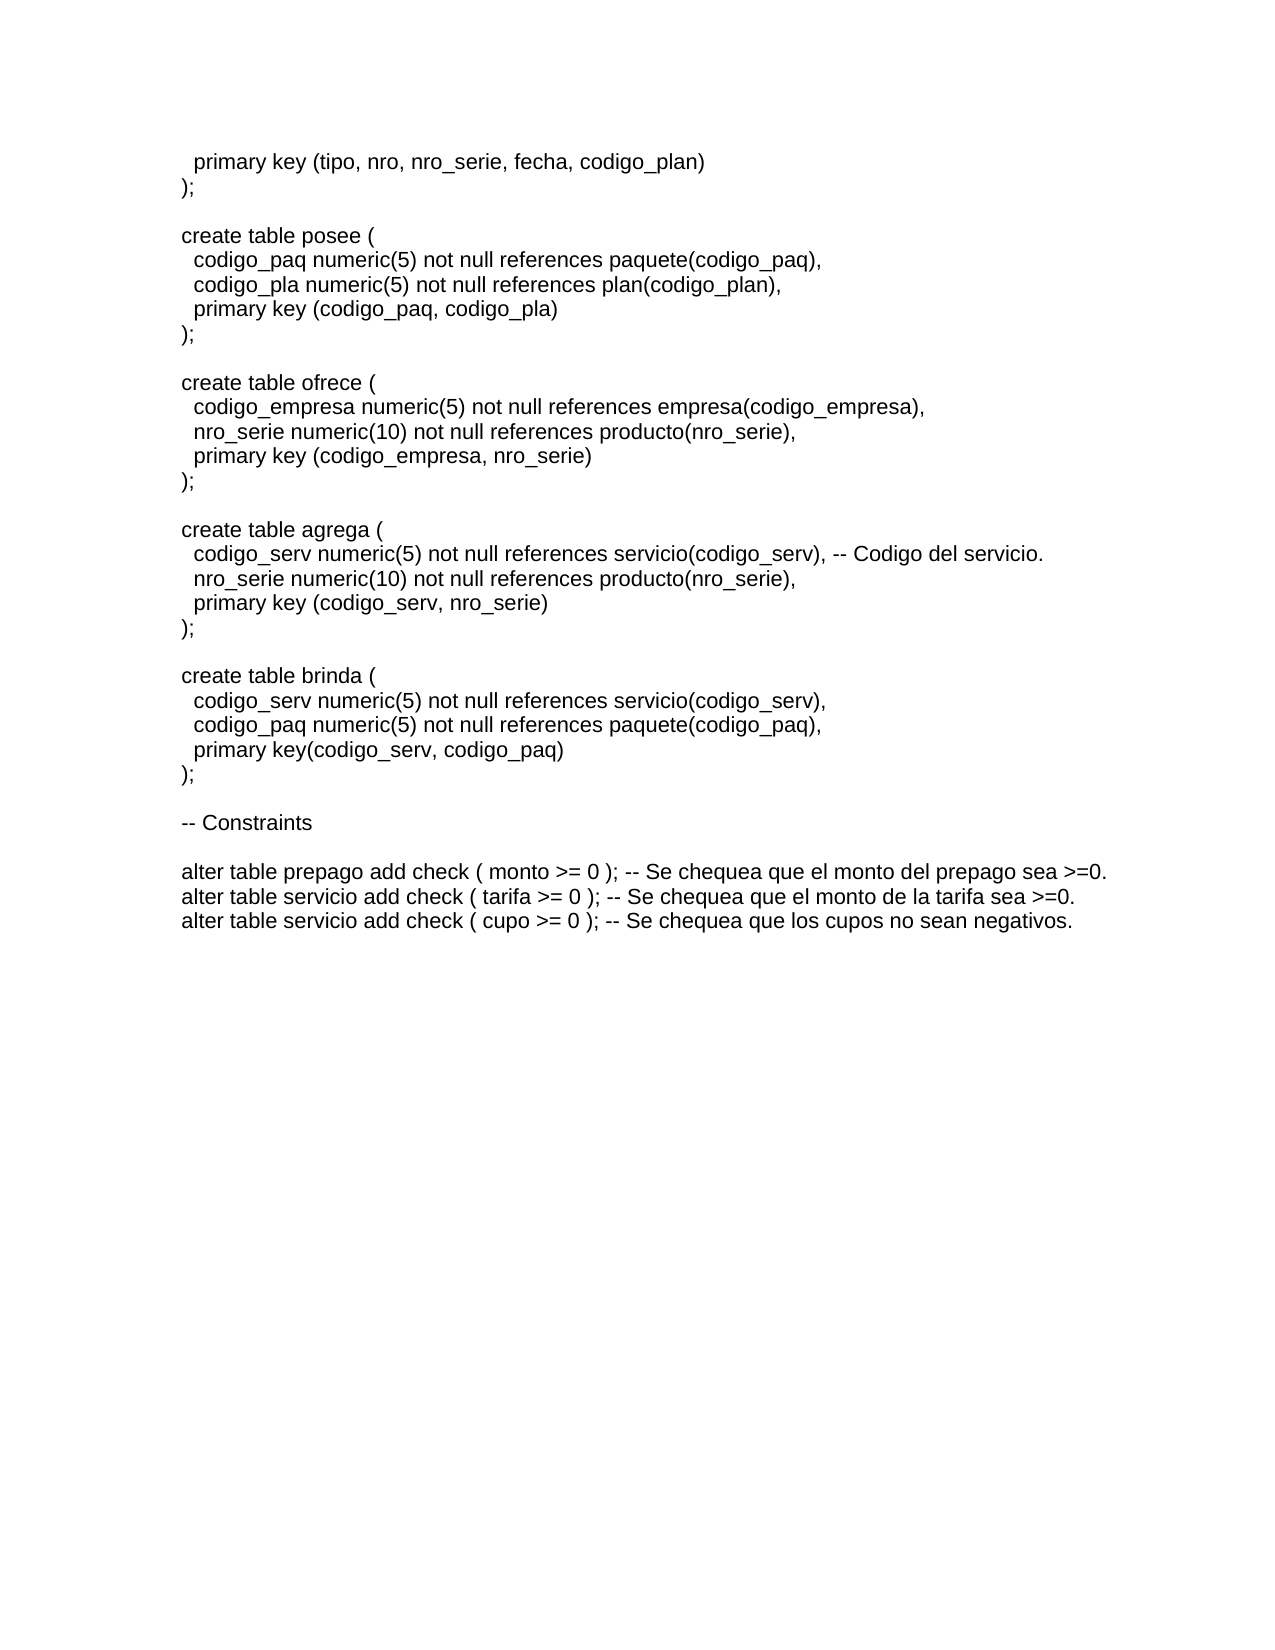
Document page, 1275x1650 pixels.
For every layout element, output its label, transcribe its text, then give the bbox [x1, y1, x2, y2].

text alter table servicio add check ( cupo >= 0 ); -- Se chequea que los cupos no sean negativos. [150, 909, 1125, 933]
text ); [150, 615, 1125, 639]
text primary key(codigo_serv, codigo_paq) [150, 737, 1125, 762]
text ); [150, 174, 1125, 199]
text primary key (codigo_empresa, nro_serie) [150, 444, 1125, 468]
text codigo_serv numeric(5) not null references servicio(codigo_serv), -- Codigo del servicio. [150, 542, 1125, 566]
text nro_serie numeric(10) not null references producto(nro_serie), [150, 566, 1125, 591]
text create table ofrece ( [150, 370, 1125, 395]
text -- Constraints [150, 811, 1125, 835]
text codigo_serv numeric(5) not null references servicio(codigo_serv), [150, 688, 1125, 713]
text create table posee ( [150, 223, 1125, 248]
text nro_serie numeric(10) not null references producto(nro_serie), [150, 419, 1125, 444]
text primary key (codigo_serv, nro_serie) [150, 591, 1125, 615]
text codigo_paq numeric(5) not null references paquete(codigo_paq), [150, 248, 1125, 272]
text ); [150, 321, 1125, 346]
text codigo_empresa numeric(5) not null references empresa(codigo_empresa), [150, 395, 1125, 419]
text primary key (tipo, nro, nro_serie, fecha, codigo_plan) [150, 150, 1125, 174]
text create table agrega ( [150, 517, 1125, 542]
text primary key (codigo_paq, codigo_pla) [150, 297, 1125, 321]
text alter table prepago add check ( monto >= 0 ); -- Se chequea que el monto del prepago sea >=0. [150, 860, 1125, 884]
text create table brinda ( [150, 664, 1125, 688]
text ); [150, 468, 1125, 493]
text codigo_paq numeric(5) not null references paquete(codigo_paq), [150, 713, 1125, 737]
text ); [150, 762, 1125, 786]
text alter table servicio add check ( tarifa >= 0 ); -- Se chequea que el monto de la tarifa sea >=0. [150, 884, 1125, 909]
text codigo_pla numeric(5) not null references plan(codigo_plan), [150, 272, 1125, 297]
